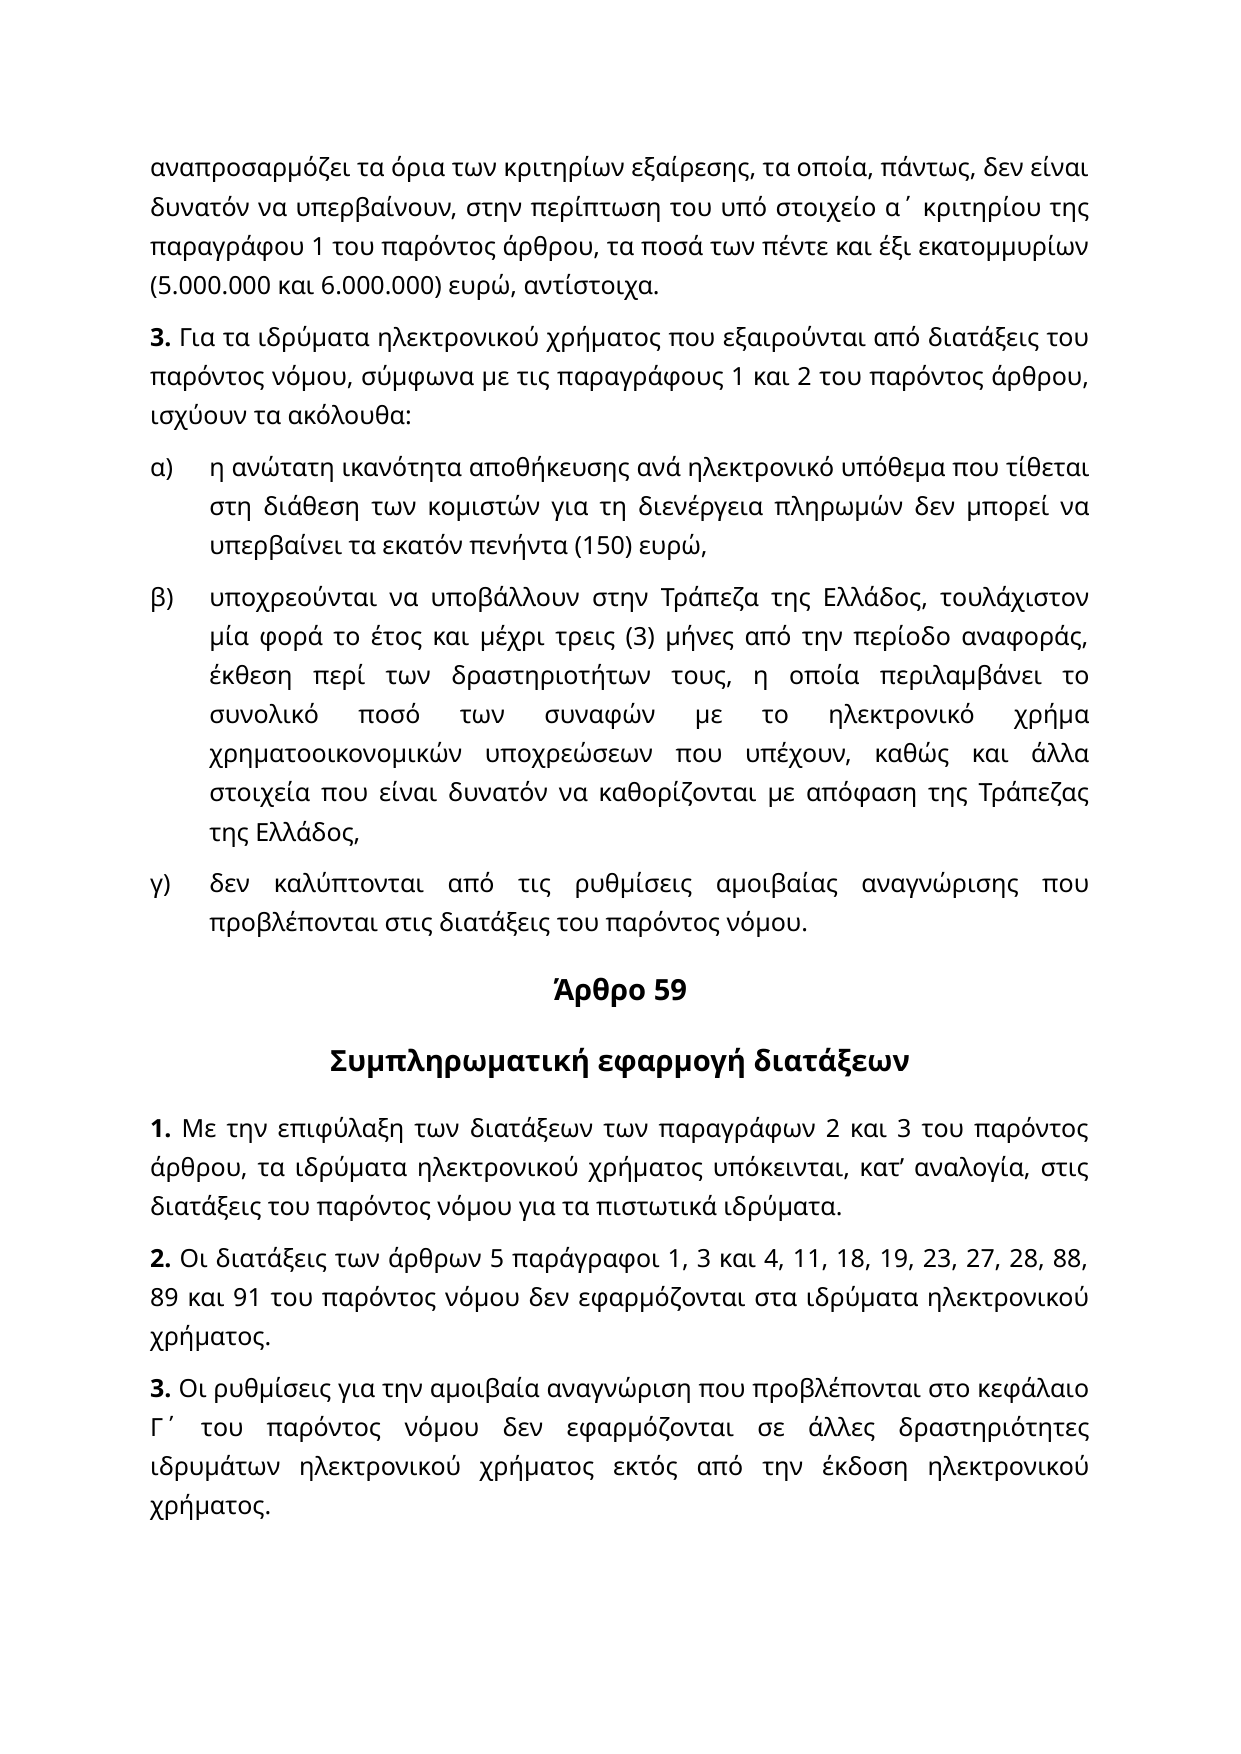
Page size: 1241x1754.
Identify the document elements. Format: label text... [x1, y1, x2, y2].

text αναπροσαρμόζει τα όρια των κριτηρίων εξαίρεσης, τα οποία, πάντως, δεν είναι δυνατόν να υπερβαίνουν, στην περίπτωση του υπό στοιχείο α΄ κριτηρίου της παραγράφου 1 του παρόντος άρθρου, τα ποσά των πέντε και έξι εκατομμυρίων (5.000.000 και 6.000.000) ευρώ, αντίστοιχα. [150, 150, 1090, 302]
text 2. Οι διατάξεις των άρθρων 5 παράγραφοι 1, 3 και 4, 11, 18, 19, 23, 27, 28, 88, 89 και 91 του παρόντος νόμου δεν εφαρμόζονται στα ιδρύματα ηλεκτρονικού χρήματος. [150, 1240, 1090, 1353]
text 3. Για τα ιδρύματα ηλεκτρονικού χρήματος που εξαιρούνται από διατάξεις του παρόντος νόμου, σύμφωνα με τις παραγράφους 1 και 2 του παρόντος άρθρου, ισχύουν τα ακόλουθα: [150, 319, 1090, 432]
subtitle Άρθρο 59 [150, 969, 1090, 1009]
text 1. Με την επιφύλαξη των διατάξεων των παραγράφων 2 και 3 του παρόντος άρθρου, τα ιδρύματα ηλεκτρονικού χρήματος υπόκεινται, κατ’ αναλογία, στις διατάξεις του παρόντος νόμου για τα πιστωτικά ιδρύματα. [150, 1110, 1090, 1223]
list γ) δεν καλύπτονται από τις ρυθμίσεις αμοιβαίας αναγνώρισης που προβλέπονται στις διατάξεις του παρόντος νόμου. [150, 866, 1090, 939]
list α) η ανώτατη ικανότητα αποθήκευσης ανά ηλεκτρονικό υπόθεμα που τίθεται στη διάθεση των κομιστών για τη διενέργεια πληρωμών δεν μπορεί να υπερβαίνει τα εκατόν πενήντα (150) ευρώ, [150, 449, 1090, 562]
text 3. Οι ρυθμίσεις για την αμοιβαία αναγνώριση που προβλέπονται στο κεφάλαιο Γ΄ του παρόντος νόμου δεν εφαρμόζονται σε άλλες δραστηριότητες ιδρυμάτων ηλεκτρονικού χρήματος εκτός από την έκδοση ηλεκτρονικού χρήματος. [150, 1370, 1090, 1522]
list β) υποχρεούνται να υποβάλλουν στην Τράπεζα της Ελλάδος, τουλάχιστον μία φορά το έτος και μέχρι τρεις (3) μήνες από την περίοδο αναφοράς, έκθεση περί των δραστηριοτήτων τους, η οποία περιλαμβάνει το συνολικό ποσό των συναφών με το ηλεκτρονικό χρήμα χρηματοοικονομικών υποχρεώσεων που υπέχουν, καθώς και άλλα στοιχεία που είναι δυνατόν να καθορίζονται με απόφαση της Τράπεζας της Ελλάδος, [150, 579, 1090, 848]
subtitle Συμπληρωματική εφαρμογή διατάξεων [150, 1040, 1090, 1079]
